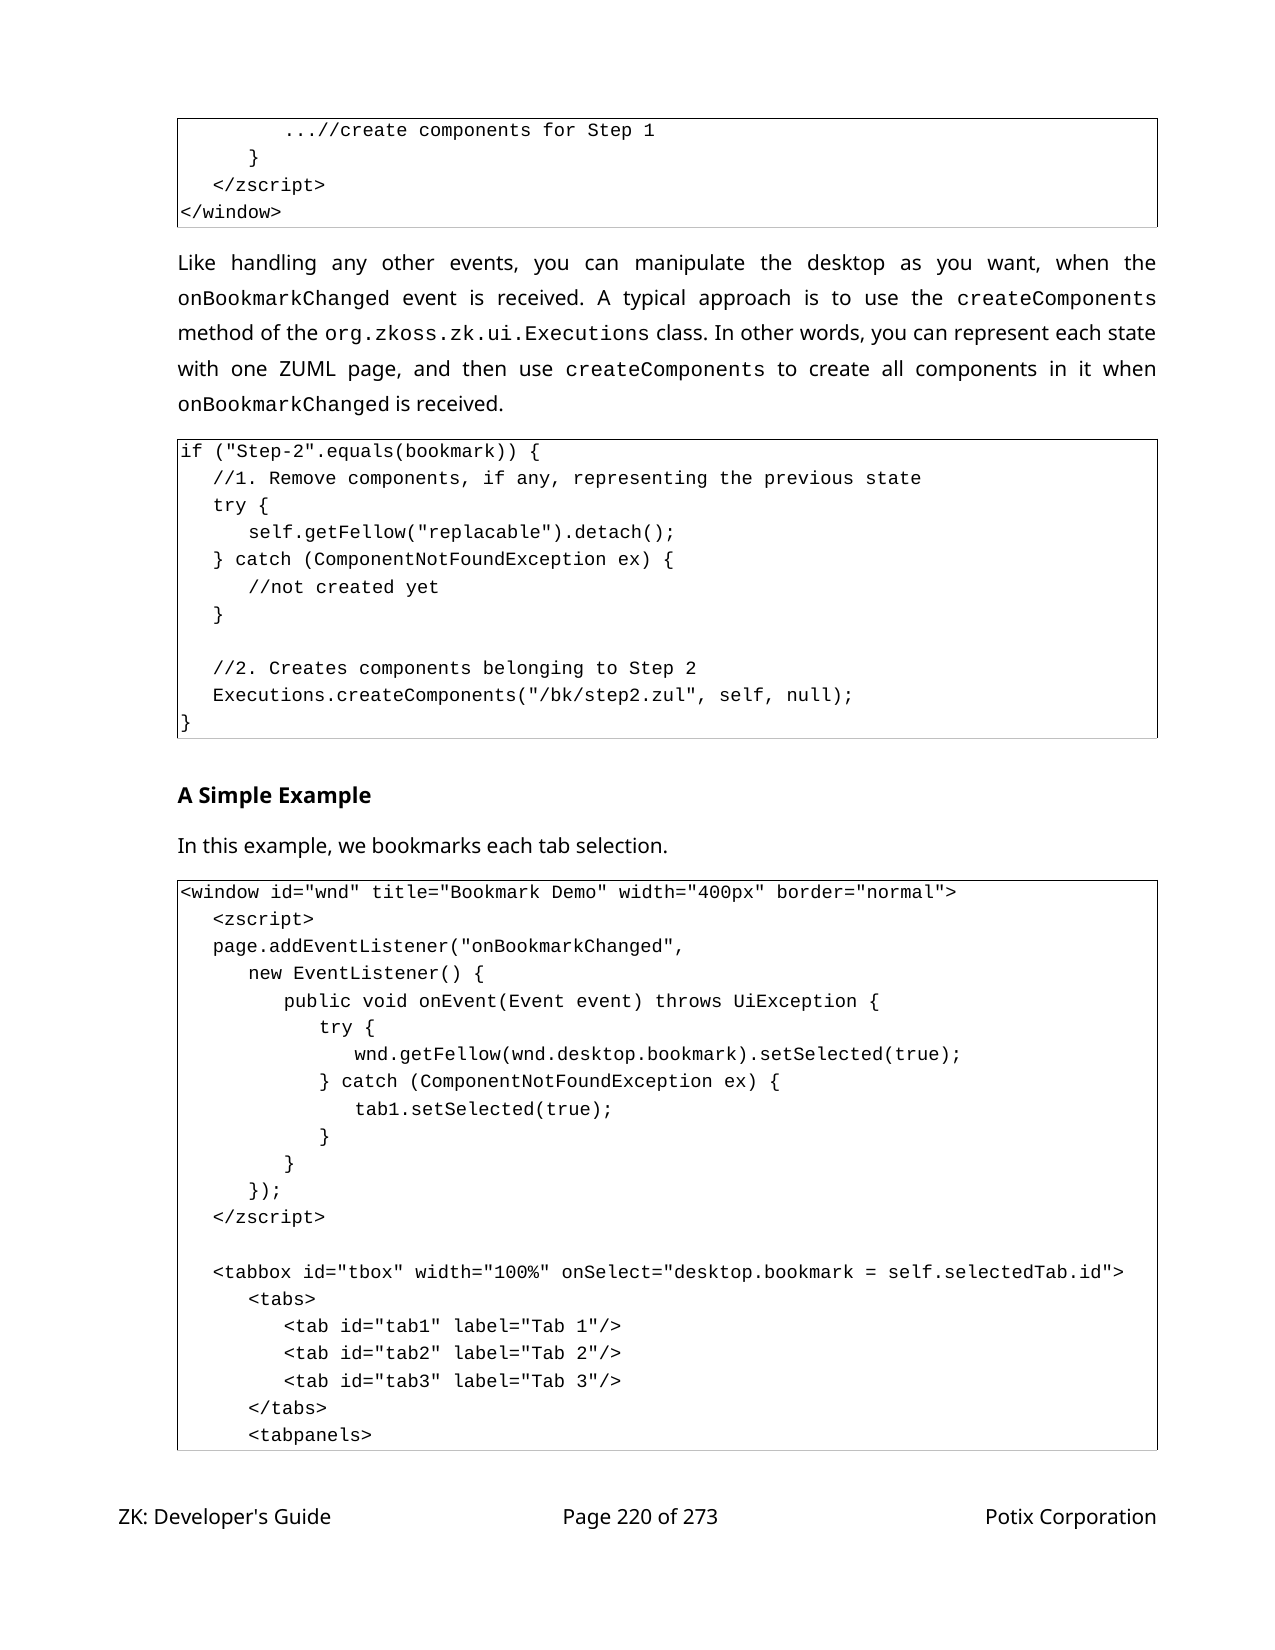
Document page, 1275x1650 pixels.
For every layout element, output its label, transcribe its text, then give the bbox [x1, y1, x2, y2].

text //not created yet [178, 574, 1157, 599]
text ...//create components for Step 1 [178, 119, 1157, 142]
text new EventListener() { [178, 961, 1157, 986]
text </window> [178, 200, 1157, 227]
text } [178, 1151, 1157, 1175]
text public void onEvent(Event event) throws UiException { try { [178, 988, 1157, 1039]
text <tabpanels> [178, 1423, 1157, 1450]
text </tabs> [178, 1396, 1157, 1420]
text if ("Step-2".equals(bookmark)) { [178, 440, 1157, 463]
text <tab id="tab2" label="Tab 2"/> [178, 1341, 1157, 1366]
text } [178, 710, 1157, 738]
text } [178, 602, 1157, 626]
text page.addEventListener("onBookmarkChanged", [178, 934, 1157, 958]
text } [178, 1124, 1157, 1148]
text }); [178, 1178, 1157, 1202]
text try { [178, 493, 1157, 517]
text } [178, 145, 1157, 169]
text //1. Remove components, if any, representing the previous state [178, 466, 1157, 490]
text <tab id="tab1" label="Tab 1"/> [178, 1314, 1157, 1338]
text } catch (ComponentNotFoundException ex) { [178, 547, 1157, 572]
text Like handling any other events, you can manipulate the desktop as you want, when the onBookmarkChanged event is received. A typical approach is to use the createComponents method of the org.zkoss.zk.ui.Executions class. In other words, you can represent each state with one ZUML page, and then use createComponents to create all components in it when onBookmarkChanged is received. [177, 248, 1157, 418]
text </zscript> [178, 1205, 1157, 1229]
text <tab id="tab3" label="Tab 3"/> [178, 1368, 1157, 1393]
text Executions.createComponents("/bk/step2.zul", self, null); [178, 683, 1157, 707]
text <window id="wnd" title="Bookmark Demo" width="400px" border="normal"> [178, 881, 1157, 904]
text tab1.setSelected(true); [178, 1097, 1157, 1121]
subtitle A Simple Example [177, 780, 1157, 810]
text </zscript> [178, 172, 1157, 197]
text In this example, we bookmarks each tab selection. [177, 831, 1157, 859]
text self.getFellow("replacable").detach(); [178, 520, 1157, 544]
text <zscript> [178, 907, 1157, 931]
text <tabbox id="tbox" width="100%" onSelect="desktop.bookmark = self.selectedTab.id"> [178, 1260, 1157, 1284]
text wnd.getFellow(wnd.desktop.bookmark).setSelected(true); [178, 1042, 1157, 1066]
text <tabs> [178, 1287, 1157, 1311]
text } catch (ComponentNotFoundException ex) { [178, 1069, 1157, 1094]
text //2. Creates components belonging to Step 2 [178, 656, 1157, 680]
